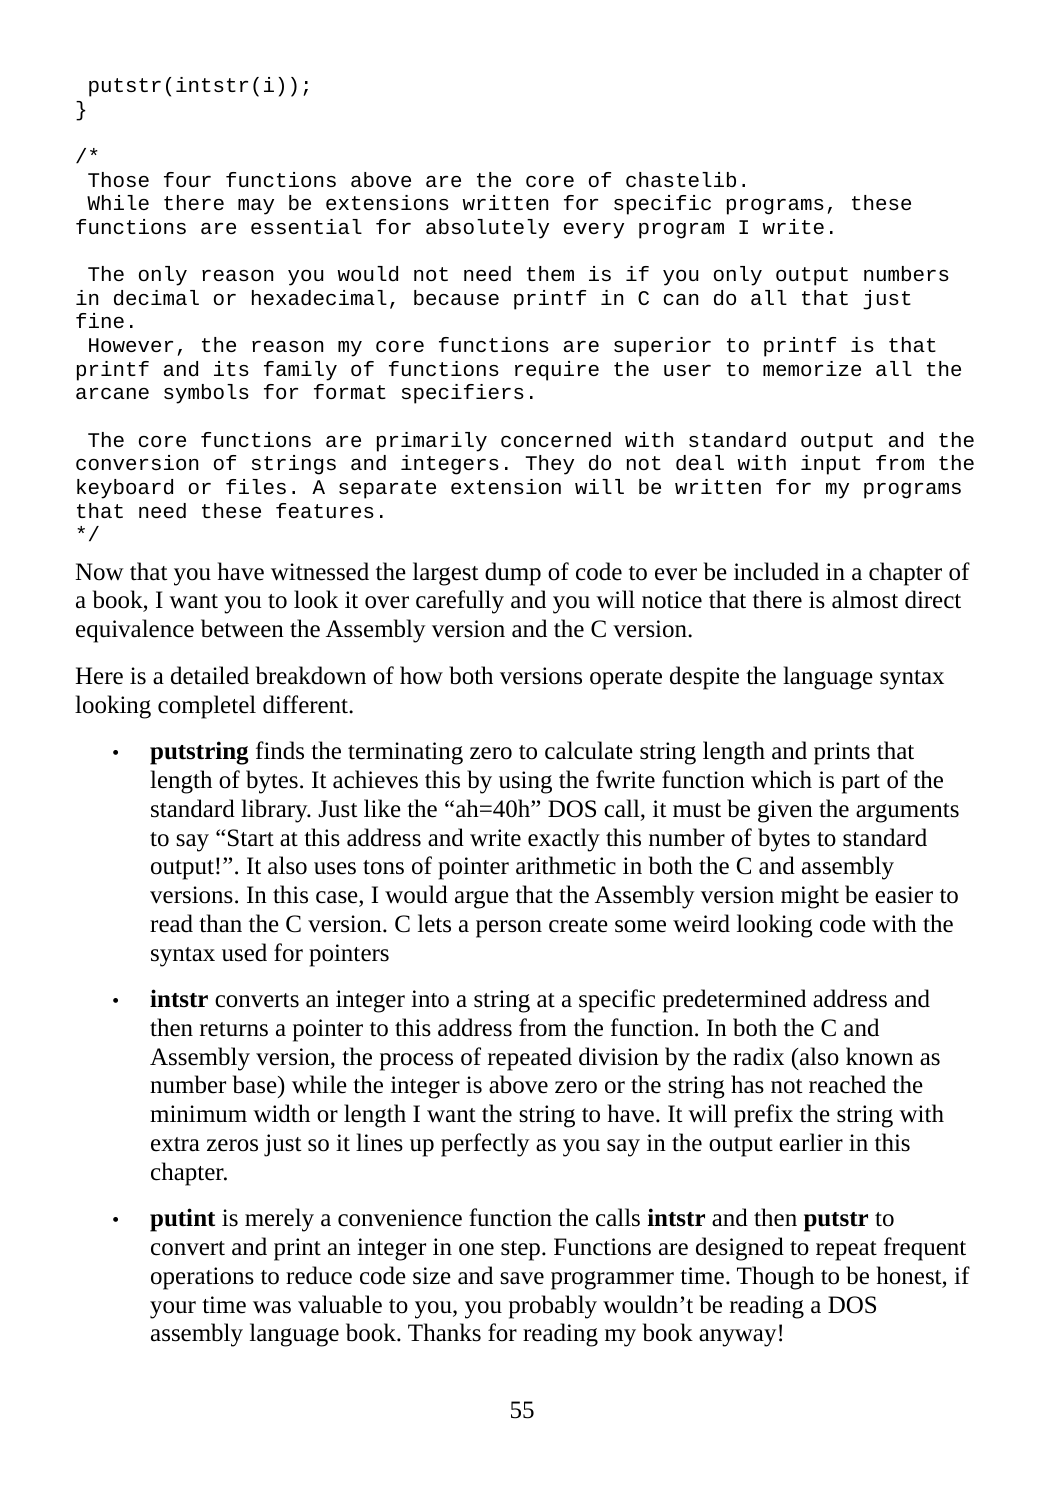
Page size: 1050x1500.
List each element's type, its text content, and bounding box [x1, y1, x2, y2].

text Now that you have witnessed the largest dump of code to ever be included in a chapter of a book, I want you to look it over carefully and you will notice that there is almost direct equivalence between the Assembly version and the C version. [75, 557, 975, 643]
list putstring finds the terminating zero to calculate string length and prints that length of bytes. It achieves this by using the fwrite function which is part of the standard library. Just like the “ah=40h” DOS call, it must be given the arguments to say “Start at this address and write exactly this number of bytes to standard output!”. It also uses tons of pointer arithmetic in both the C and assembly versions. In this case, I would argue that the Assembly version might be easier to read than the C version. C lets a person create some weird looking code with the syntax used for pointers [112, 736, 975, 966]
text However, the reason my core functions are superior to printf is that printf and its family of functions require the user to memorize all the arcane symbols for format specifiers. [75, 335, 975, 406]
list putint is merely a convenience function the calls intstr and then putstr to convert and print an integer in one step. Functions are designed to repeat frequent operations to reduce code size and save programmer time. Though to be honest, if your time was valuable to you, you probably wouldn’t be reading a DOS assembly language book. Thanks for reading my book anyway! [112, 1203, 975, 1347]
text /* [75, 146, 975, 169]
text Here is a detailed breakdown of how both versions operate despite the language syntax looking completel different. [75, 661, 975, 718]
text While there may be extensions written for specific programs, these functions are essential for absolutely every program I write. [75, 193, 975, 241]
text Those four functions above are the core of chastelib. [75, 169, 975, 193]
text putstr(intstr(i)); [75, 75, 975, 99]
text */ [75, 524, 975, 548]
list intstr converts an integer into a string at a specific predetermined address and then returns a pointer to this address from the function. In both the C and Assembly version, the process of repeated division by the radix (also known as number base) while the integer is above zero or the string has not reached the minimum width or length I want the string to have. It will prefix the string with extra zeros just so it lines up perfectly as you say in the output earlier in this chapter. [112, 984, 975, 1186]
text } [75, 99, 975, 122]
text The only reason you would not need them is if you only output numbers in decimal or hexadecimal, because printf in C can do all that just fine. [75, 264, 975, 335]
text The core functions are primarily concerned with standard output and the conversion of strings and integers. They do not deal with input from the keyboard or files. A separate extension will be written for my programs that need these features. [75, 430, 975, 524]
